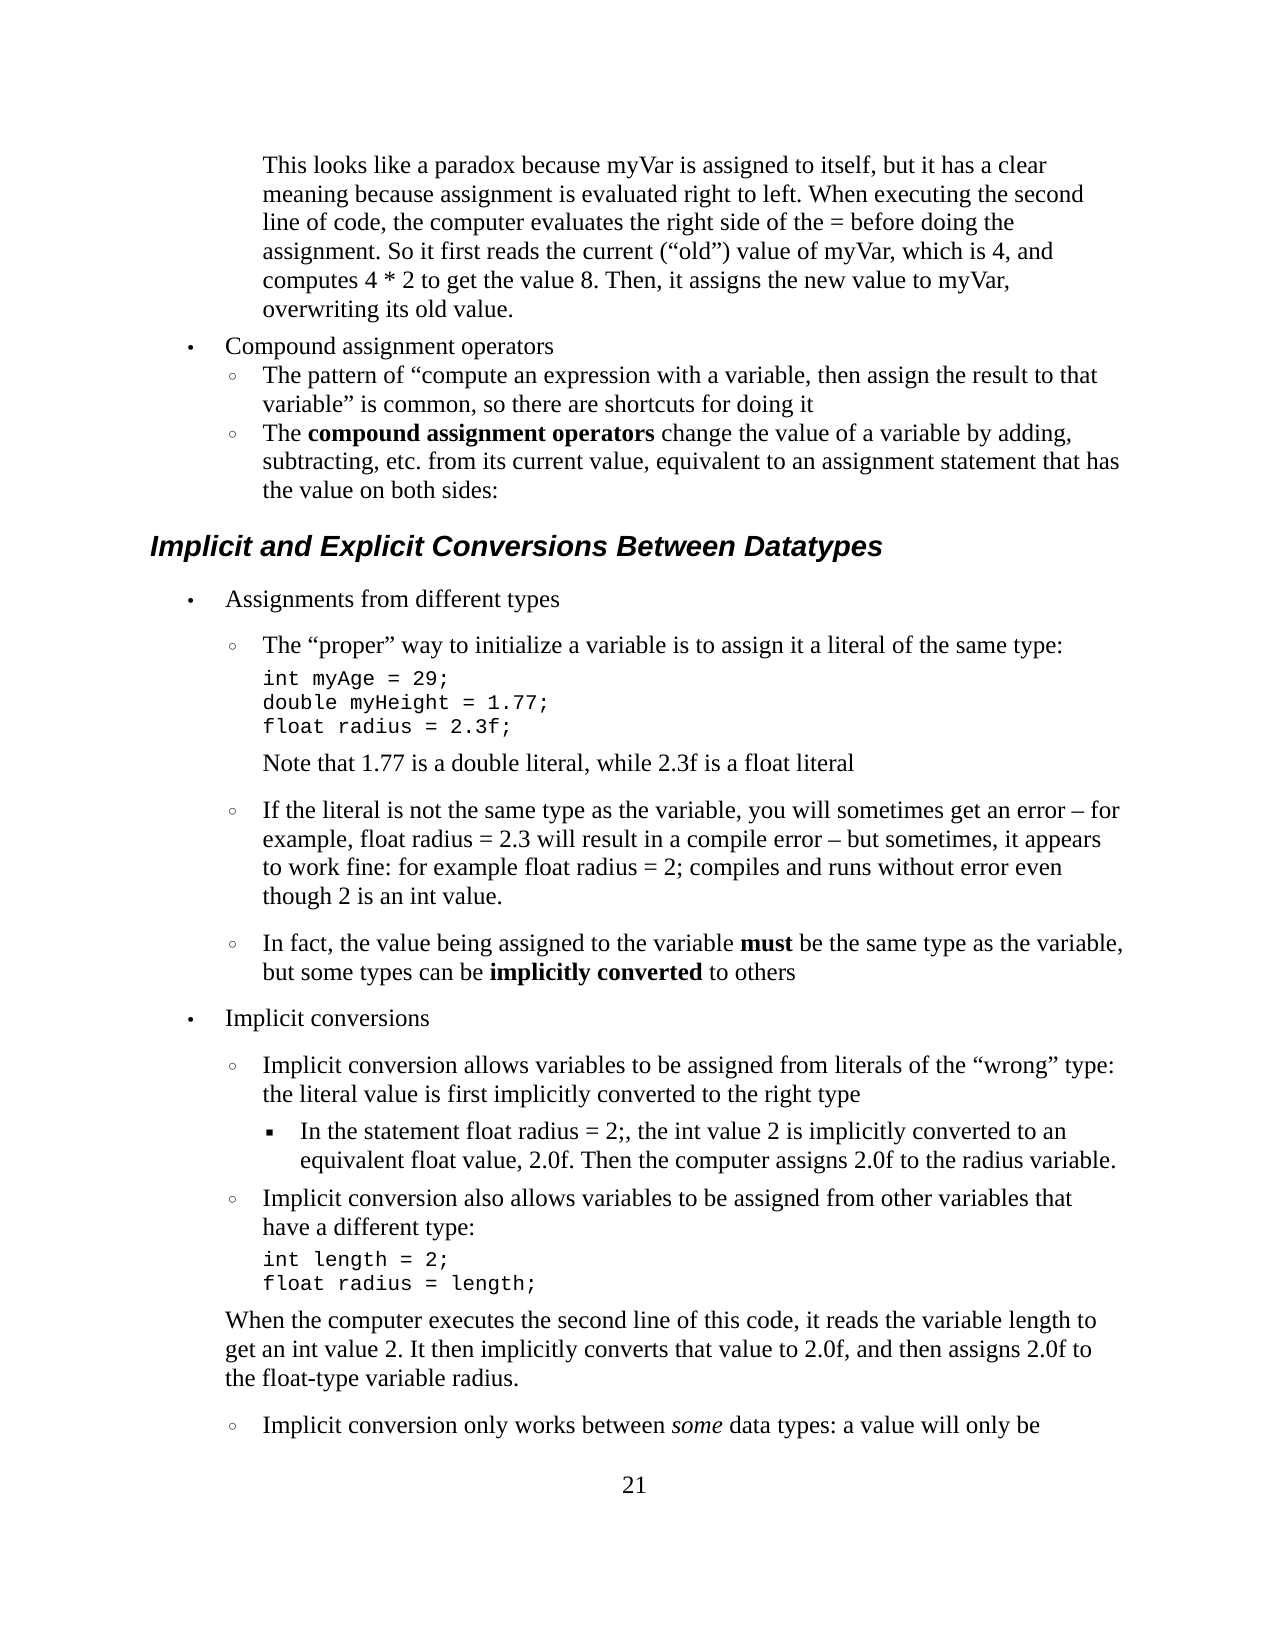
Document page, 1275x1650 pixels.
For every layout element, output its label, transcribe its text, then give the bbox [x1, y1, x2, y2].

list Implicit conversions [187, 1003, 1125, 1032]
list When the computer executes the second line of this code, it reads the variable length to get an int value 2. It then implicitly converts that value to 2.0f, and then assigns 2.0f to the float-type variable radius. [187, 1306, 1125, 1392]
list Implicit conversion allows variables to be assigned from literals of the “wrong” type: the literal value is first implicitly converted to the right type [225, 1050, 1125, 1107]
list Implicit conversion also allows variables to be assigned from other variables that have a different type: [225, 1183, 1125, 1240]
list The compound assignment operators change the value of a variable by adding, subtracting, etc. from its current value, equivalent to an assignment statement that has the value on both sides: [225, 418, 1125, 504]
list If the literal is not the same type as the variable, you will sometimes get an error – for example, float radius = 2.3 will result in a compile error – but sometimes, it appears to work fine: for example float radius = 2; compiles and runs without error even though 2 is an int value. [225, 795, 1125, 910]
list float radius = 2.3f; [225, 716, 1125, 739]
list The “proper” way to initialize a variable is to assign it a literal of the same type: [225, 631, 1125, 659]
list Note that 1.77 is a double literal, while 2.3f is a float literal [225, 748, 1125, 777]
list This looks like a paradox because myVar is assigned to itself, but it has a clear meaning because assignment is evaluated right to left. When executing the second line of code, the computer evaluates the right side of the = before doing the assignment. So it first reads the current (“old”) value of myVar, which is 4, and computes 4 * 2 to get the value 8. Then, it assigns the new value to myVar, overwriting its old value. [225, 150, 1125, 322]
list float radius = length; [225, 1273, 1125, 1297]
list Compound assignment operators [187, 331, 1125, 360]
list int myAge = 29; [225, 668, 1125, 692]
list In the statement float radius = 2;, the int value 2 is implicitly converted to an equivalent float value, 2.0f. Then the computer assigns 2.0f to the radius variable. [262, 1116, 1125, 1174]
list In fact, the value being assigned to the variable must be the same type as the variable, but some types can be implicitly converted to others [225, 928, 1125, 985]
list Assignments from different types [187, 584, 1125, 613]
list The pattern of “compute an expression with a variable, then assign the result to that variable” is common, so there are shortcuts for doing it [225, 360, 1125, 418]
list Implicit conversion only works between some data types: a value will only be [225, 1410, 1125, 1438]
list int length = 2; [225, 1249, 1125, 1273]
subtitle Implicit and Explicit Conversions Between Datatypes [150, 529, 1125, 562]
list double myHeight = 1.77; [225, 692, 1125, 716]
